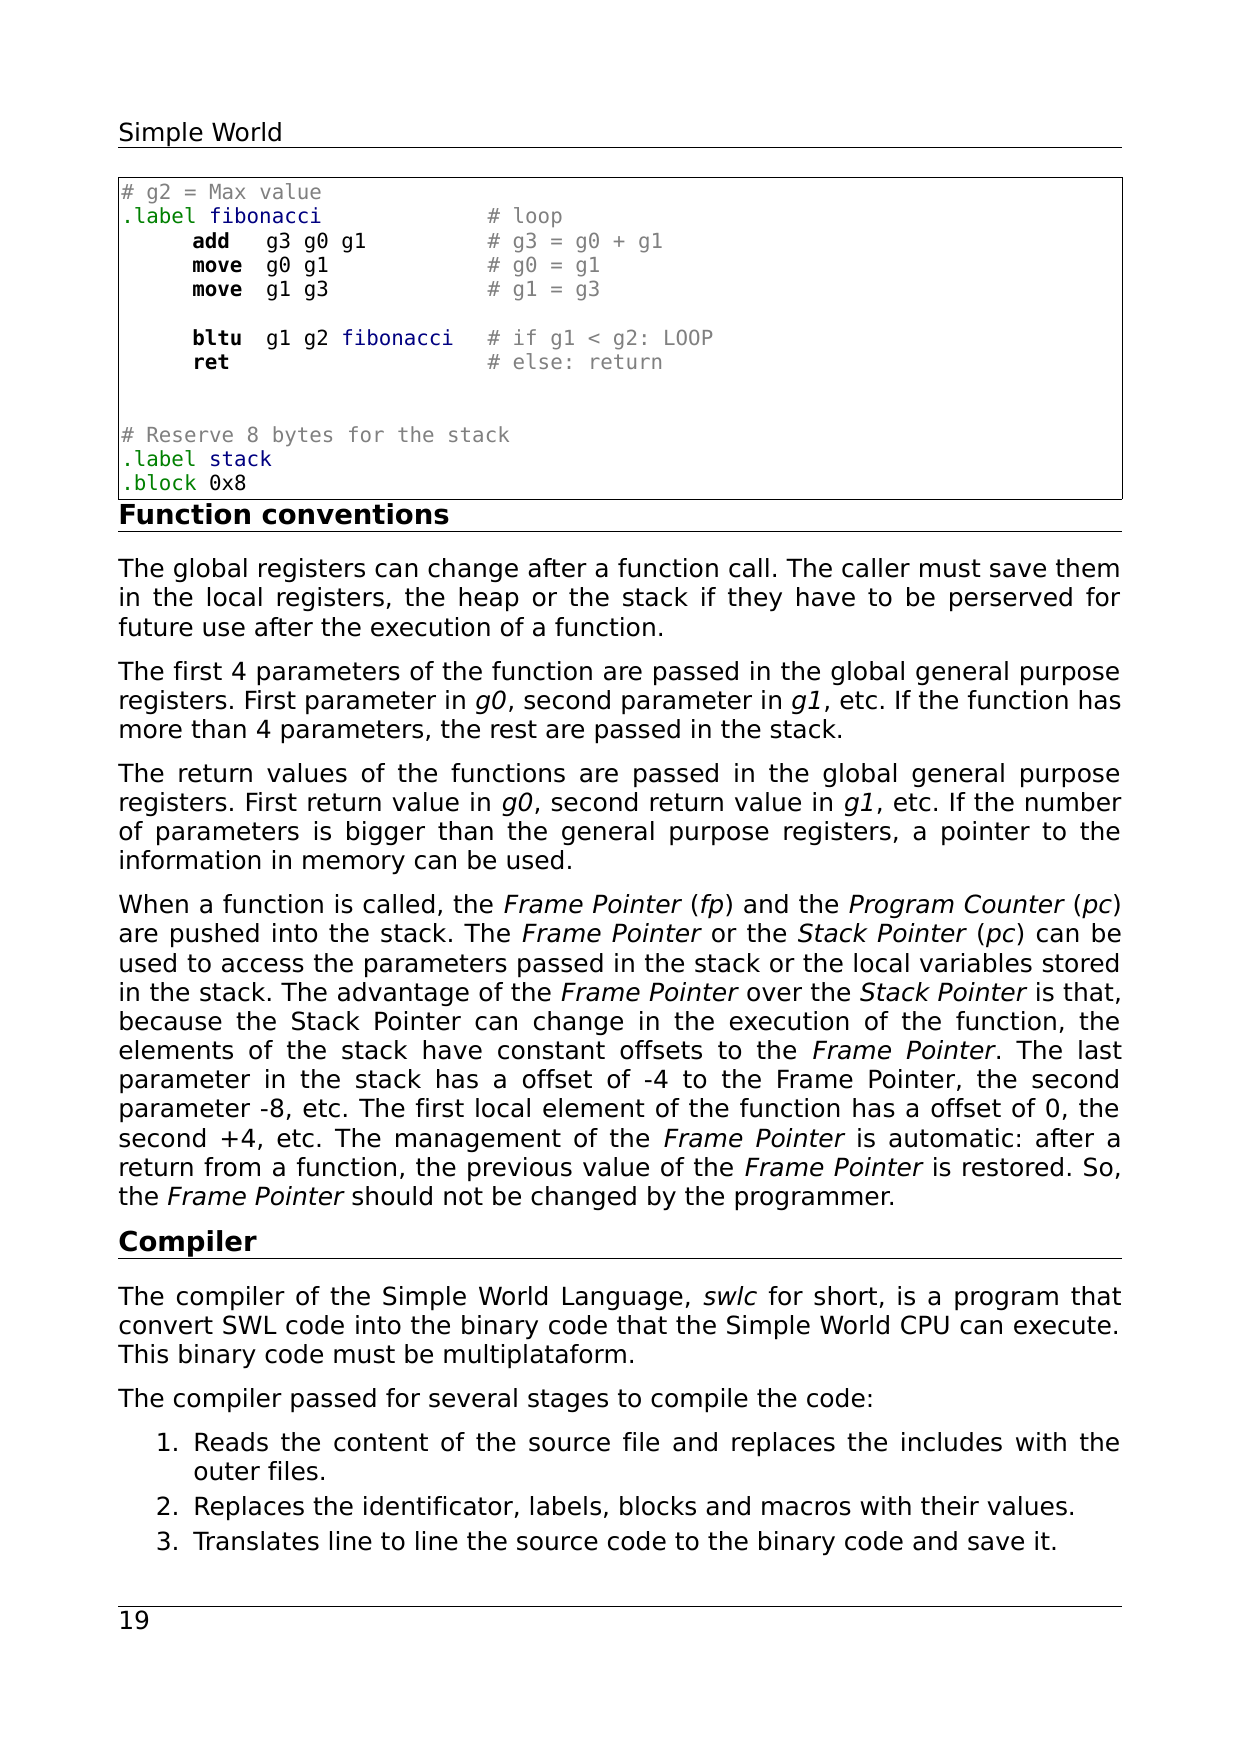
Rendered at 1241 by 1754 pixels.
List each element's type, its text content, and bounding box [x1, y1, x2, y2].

text # Reserve 8 bytes for the stack [119, 420, 1122, 444]
title Function conventions [118, 500, 1122, 531]
list Replaces the identificator, labels, blocks and macros with their values. [156, 1492, 1122, 1521]
text The first 4 parameters of the function are passed in the global general purpose registers. First parameter in g0, second parameter in g1, etc. If the function has more than 4 parameters, the rest are passed in the stack. [118, 657, 1122, 744]
text add g3 g0 g1 # g3 = g0 + g1 [119, 226, 1122, 250]
text move g0 g1 # g0 = g1 [119, 250, 1122, 274]
list Reads the content of the source file and replaces the includes with the outer files. [156, 1428, 1122, 1486]
title Compiler [118, 1226, 1122, 1258]
text .block 0x8 [119, 468, 1122, 499]
text .label stack [119, 444, 1122, 468]
text The global registers can change after a function call. The caller must save them in the local registers, the heap or the stack if they have to be perserved for future use after the execution of a function. [118, 554, 1122, 642]
text The return values of the functions are passed in the global general purpose registers. First return value in g0, second return value in g1, etc. If the number of parameters is bigger than the general purpose registers, a pointer to the information in memory can be used. [118, 759, 1122, 876]
text The compiler of the Simple World Language, swlc for short, is a program that convert SWL code into the binary code that the Simple World CPU can execute. This binary code must be multiplataform. [118, 1282, 1122, 1369]
text When a function is called, the Frame Pointer (fp) and the Program Counter (pc) are pushed into the stack. The Frame Pointer or the Stack Pointer (pc) can be used to access the parameters passed in the stack or the local variables stored in the stack. The advantage of the Frame Pointer over the Stack Pointer is that, because the Stack Pointer can change in the execution of the function, the elements of the stack have constant offsets to the Frame Pointer. The last parameter in the stack has a offset of -4 to the Frame Pointer, the second parameter -8, etc. The first local element of the function has a offset of 0, the second +4, etc. The management of the Frame Pointer is automatic: after a return from a function, the previous value of the Frame Pointer is restored. So, the Frame Pointer should not be changed by the programmer. [118, 890, 1122, 1211]
text bltu g1 g2 fibonacci # if g1 < g2: LOOP [119, 323, 1122, 347]
list Translates line to line the source code to the binary code and save it. [156, 1527, 1122, 1557]
text ret # else: return [119, 347, 1122, 374]
text move g1 g3 # g1 = g3 [119, 274, 1122, 301]
text # g2 = Max value [119, 178, 1122, 201]
text .label fibonacci # loop [119, 201, 1122, 226]
text The compiler passed for several stages to compile the code: [118, 1384, 1122, 1413]
